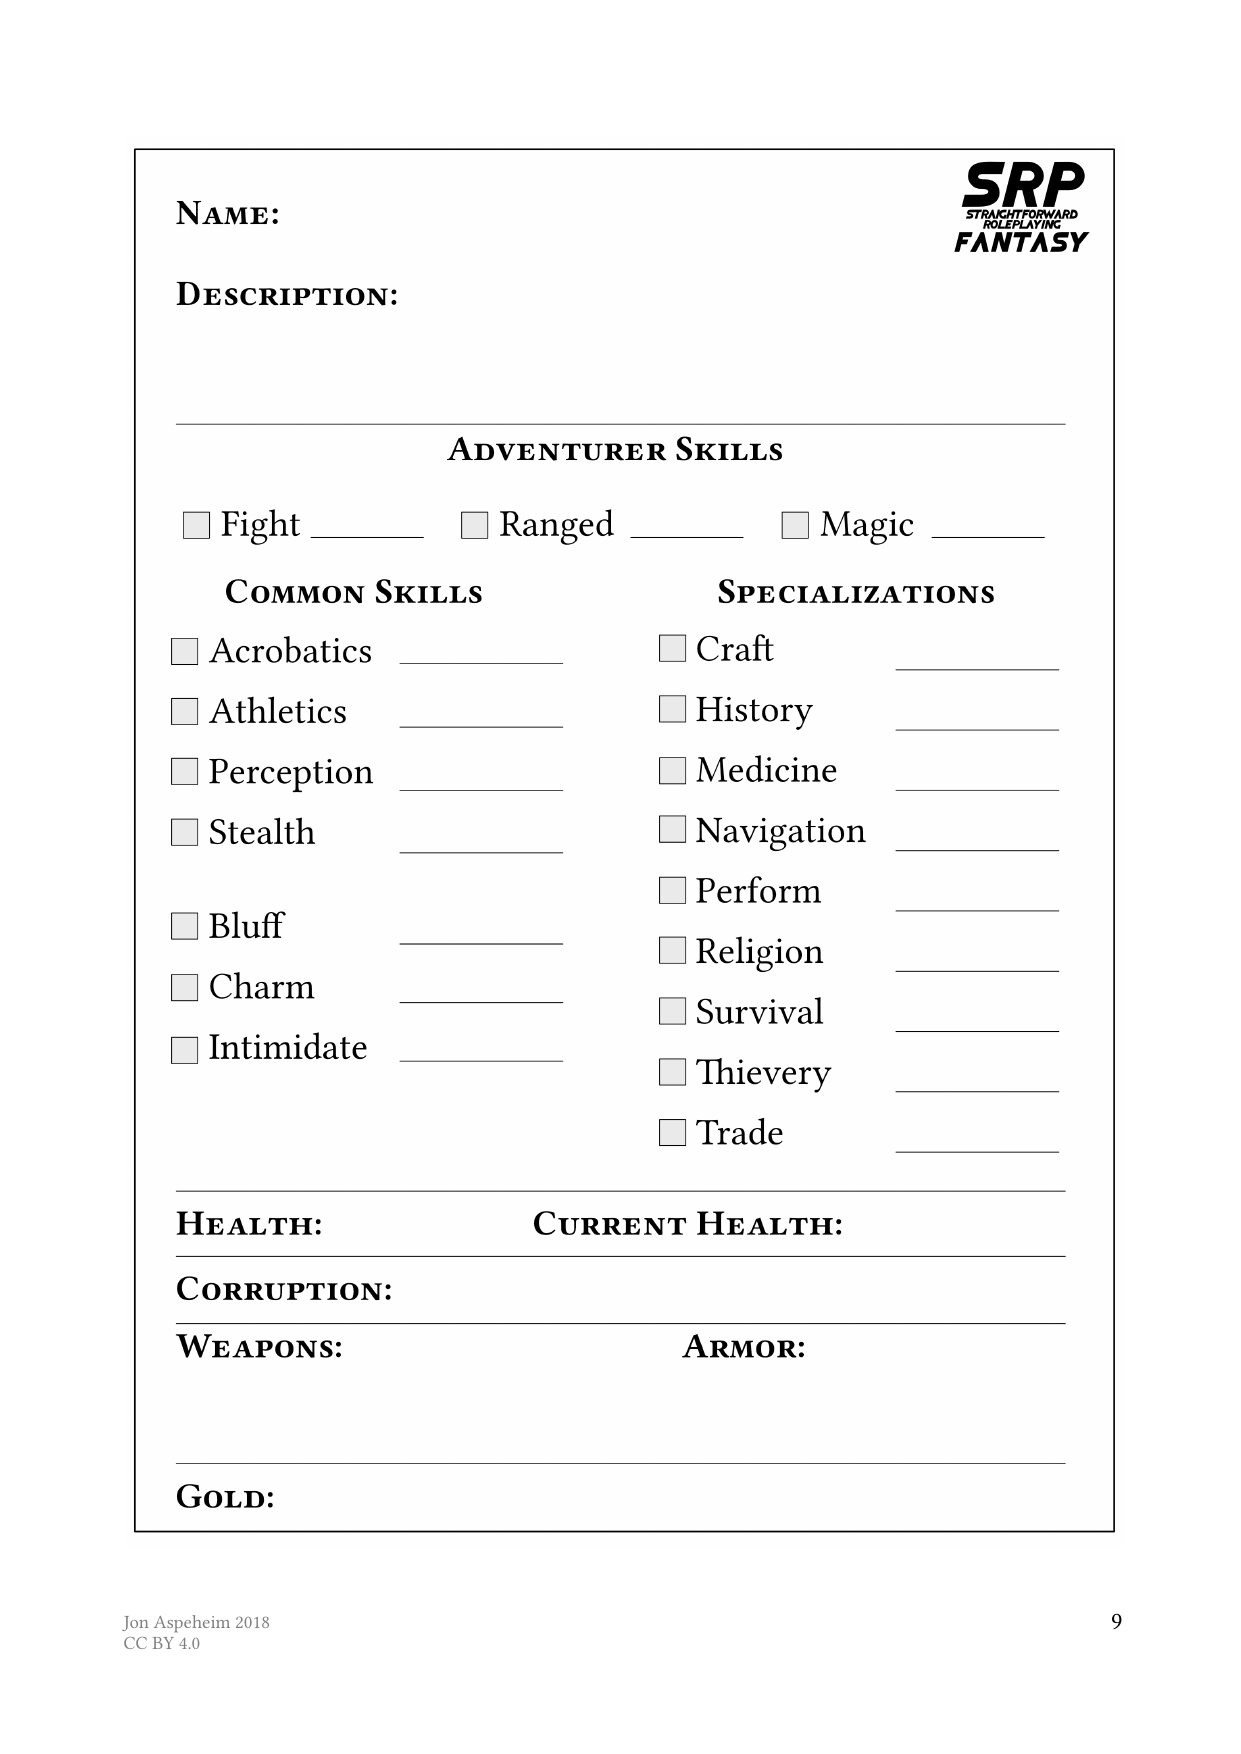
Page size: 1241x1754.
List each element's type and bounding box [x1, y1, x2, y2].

picture [125, 135, 1125, 1549]
